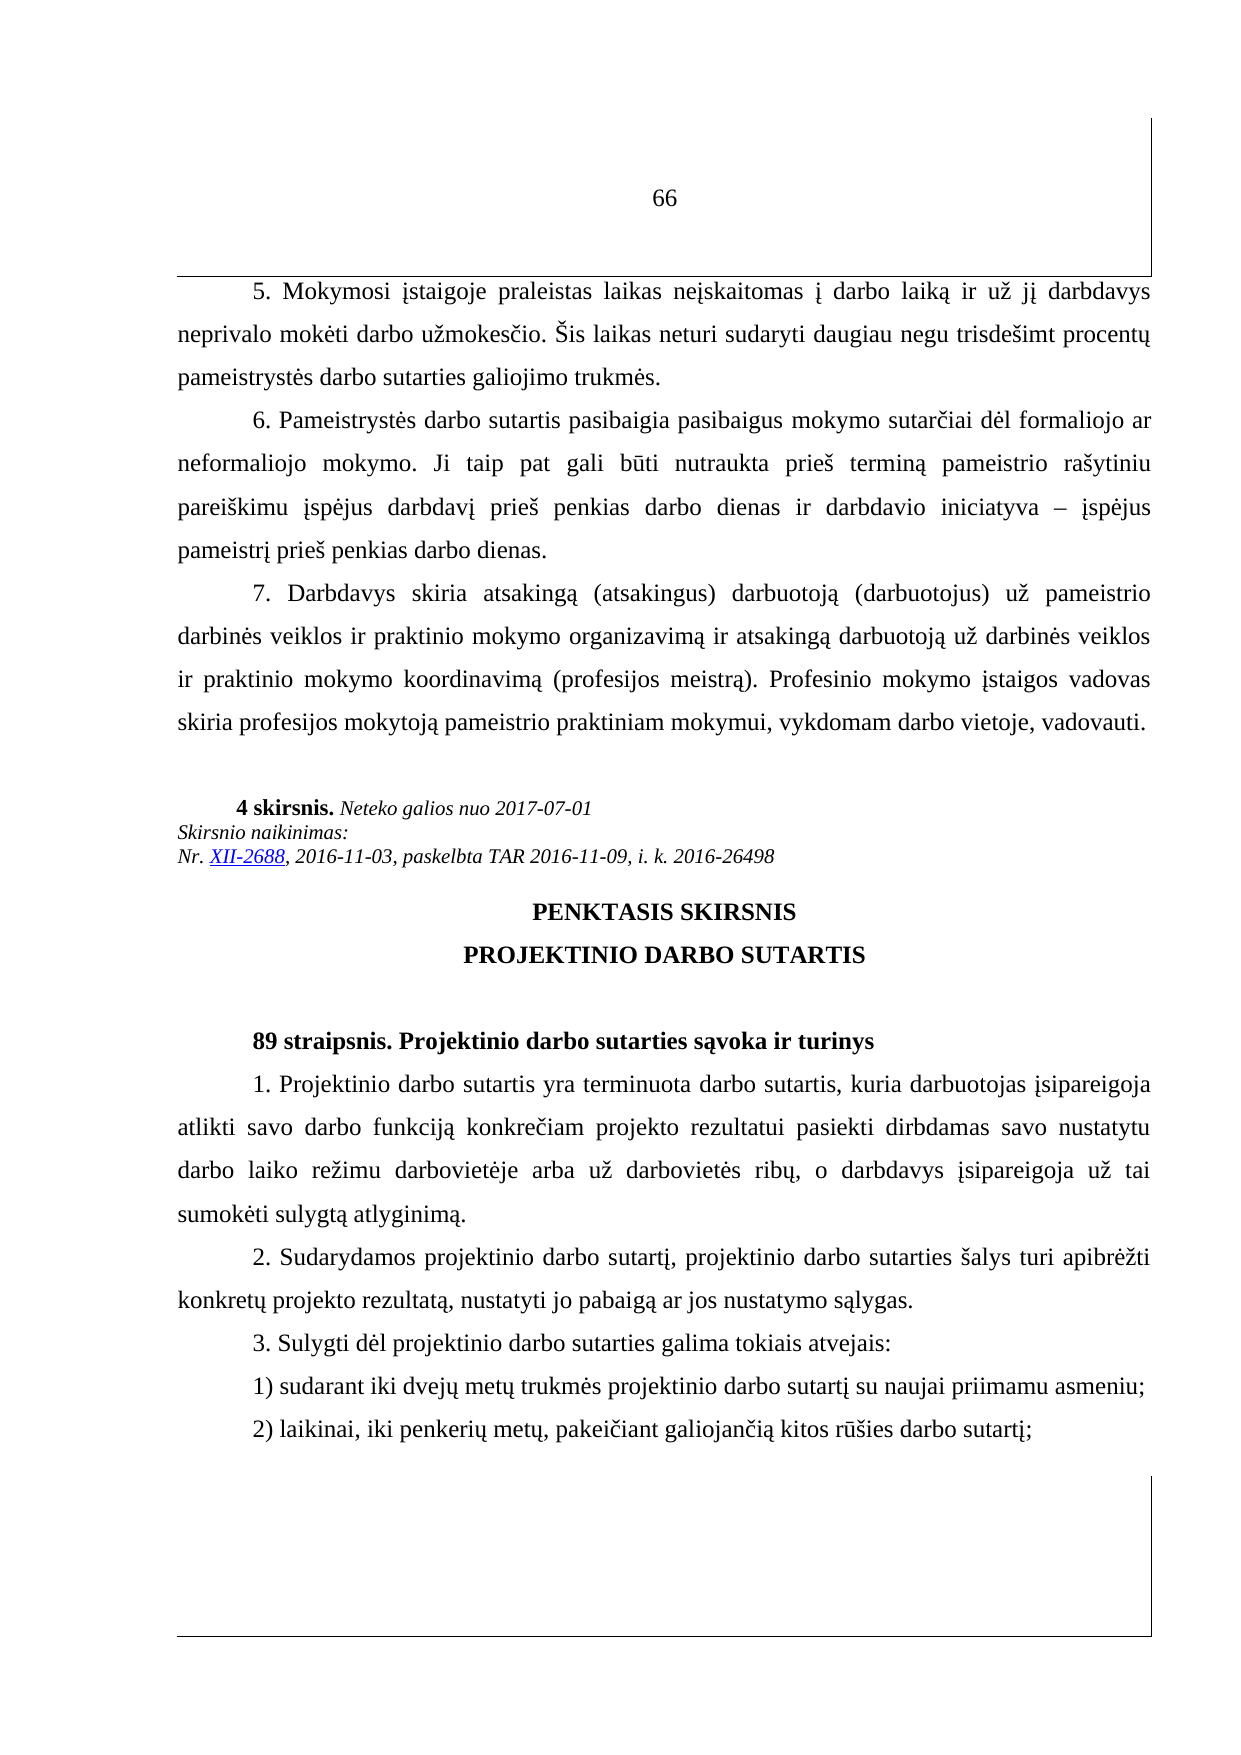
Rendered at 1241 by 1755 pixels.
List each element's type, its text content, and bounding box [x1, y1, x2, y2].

text 6. Pameistrystės darbo sutartis pasibaigia pasibaigus mokymo sutarčiai dėl formaliojo ar neformaliojo mokymo. Ji taip pat gali būti nutraukta prieš terminą pameistrio rašytiniu pareiškimu įspėjus darbdavį prieš penkias darbo dienas ir darbdavio iniciatyva – įspėjus pameistrį prieš penkias darbo dienas. [177, 405, 1152, 563]
text 2. Sudarydamos projektinio darbo sutartį, projektinio darbo sutarties šalys turi apibrėžti konkretų projekto rezultatą, nustatyti jo pabaigą ar jos nustatymo sąlygas. [177, 1242, 1152, 1314]
text 5. Mokymosi įstaigoje praleistas laikas neįskaitomas į darbo laiką ir už jį darbdavys neprivalo mokėti darbo užmokesčio. Šis laikas neturi sudaryti daugiau negu trisdešimt procentų pameistrystės darbo sutarties galiojimo trukmės. [177, 276, 1152, 391]
text 7. Darbdavys skiria atsakingą (atsakingus) darbuotoją (darbuotojus) už pameistrio darbinės veiklos ir praktinio mokymo organizavimą ir atsakingą darbuotoją už darbinės veiklos ir praktinio mokymo koordinavimą (profesijos meistrą). Profesinio mokymo įstaigos vadovas skiria profesijos mokytoją pameistrio praktiniam mokymui, vykdomam darbo vietoje, vadovauti. [177, 578, 1152, 736]
text 2) laikinai, iki penkerių metų, pakeičiant galiojančią kitos rūšies darbo sutartį; [177, 1414, 1152, 1443]
text PENKTASIS SKIRSNIS [177, 897, 1152, 926]
text 1) sudarant iki dvejų metų trukmės projektinio darbo sutartį su naujai priimamu asmeniu; [177, 1371, 1152, 1400]
text 1. Projektinio darbo sutartis yra terminuota darbo sutartis, kuria darbuotojas įsipareigoja atlikti savo darbo funkciją konkrečiam projekto rezultatui pasiekti dirbdamas savo nustatytu darbo laiko režimu darbovietėje arba už darbovietės ribų, o darbdavys įsipareigoja už tai sumokėti sulygtą atlyginimą. [177, 1069, 1152, 1227]
text 4 skirsnis. Neteko galios nuo 2017-07-01 [177, 793, 1152, 820]
text 3. Sulygti dėl projektinio darbo sutarties galima tokiais atvejais: [177, 1328, 1152, 1357]
text Nr. XII-2688, 2016-11-03, paskelbta TAR 2016-11-09, i. k. 2016-26498 [177, 844, 1152, 868]
subtitle 89 straipsnis. Projektinio darbo sutarties sąvoka ir turinys [177, 1026, 1152, 1055]
text Skirsnio naikinimas: [177, 820, 1152, 844]
text PROJEKTINIO DARBO SUTARTIS [177, 940, 1152, 969]
